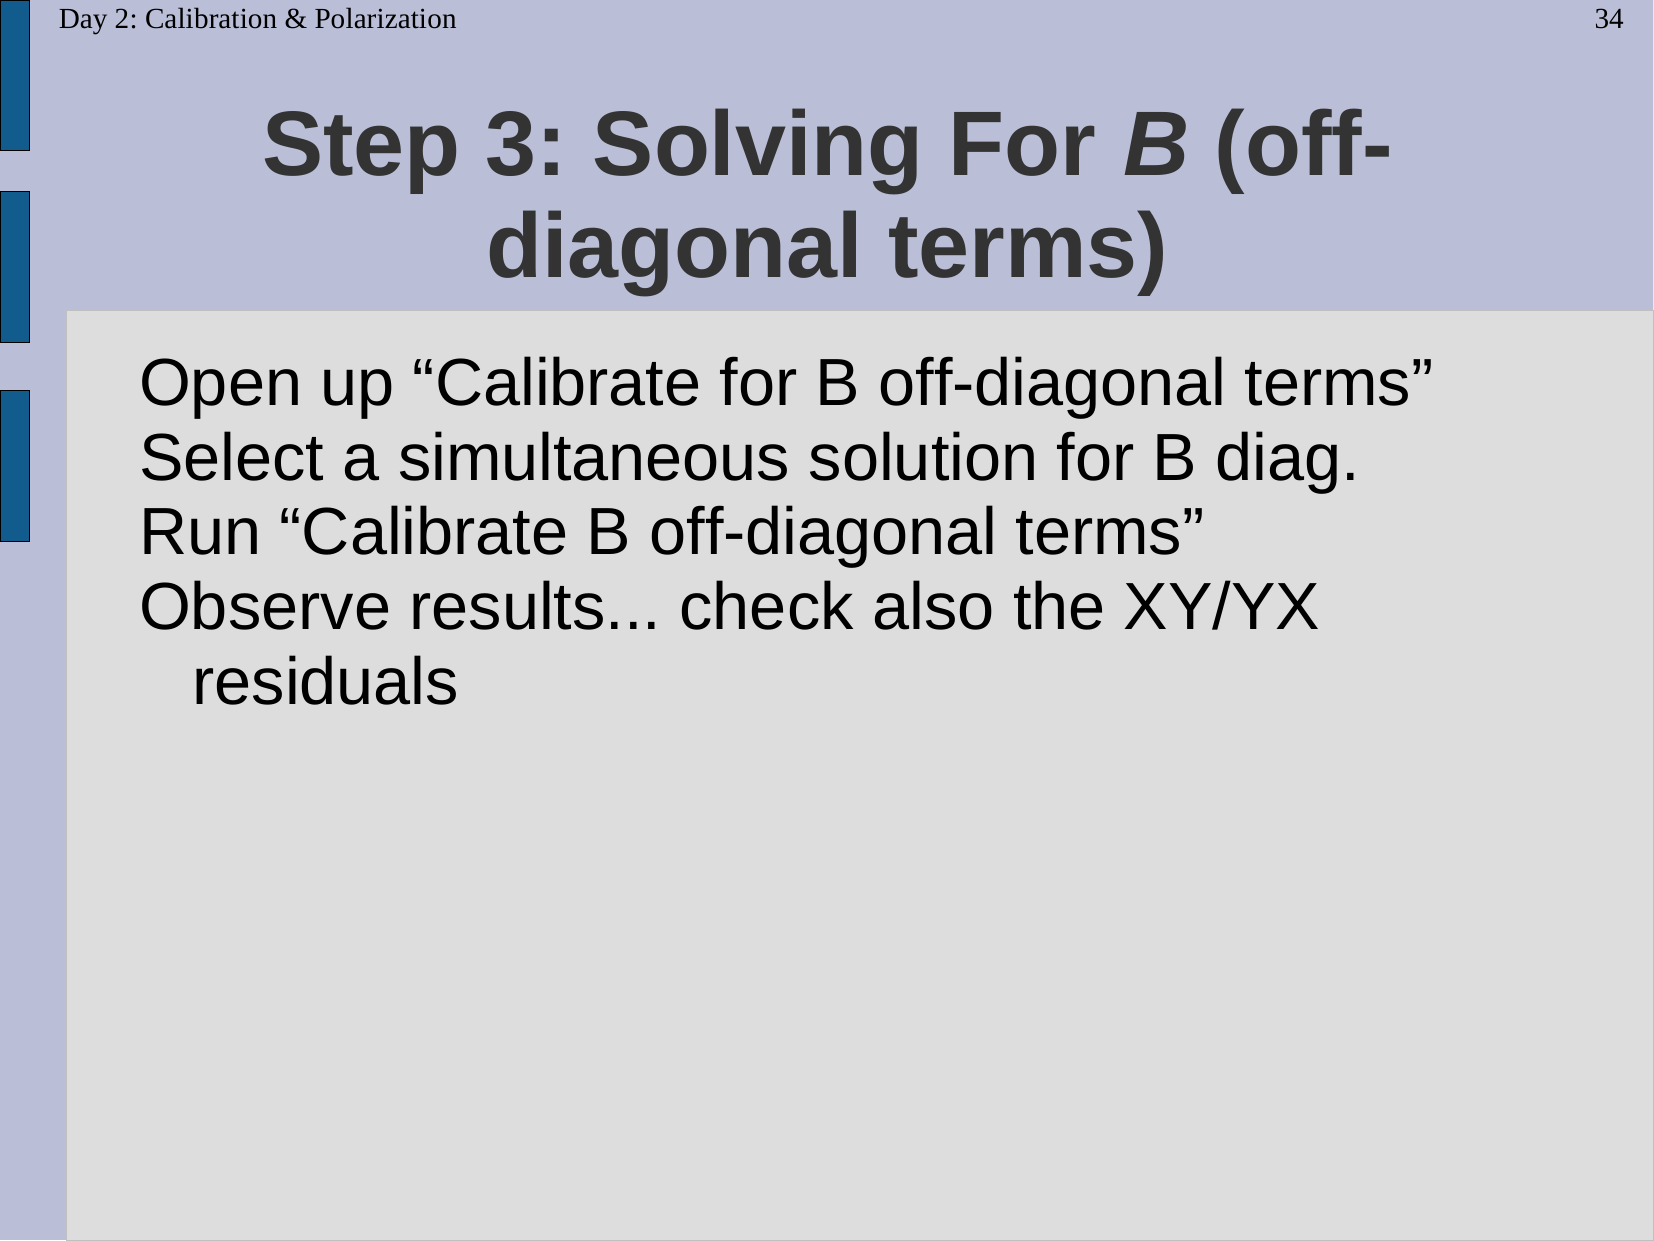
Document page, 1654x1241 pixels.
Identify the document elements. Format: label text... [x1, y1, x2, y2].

list Open up “Calibrate for B off-diagonal terms” Select a simultaneous solution for B diag. Run “Calibrate B off-diagonal terms” Observe results... check also the XY/YX residuals [121, 344, 1534, 1112]
title Step 3: Solving For B (off-diagonal terms) [121, 87, 1534, 302]
